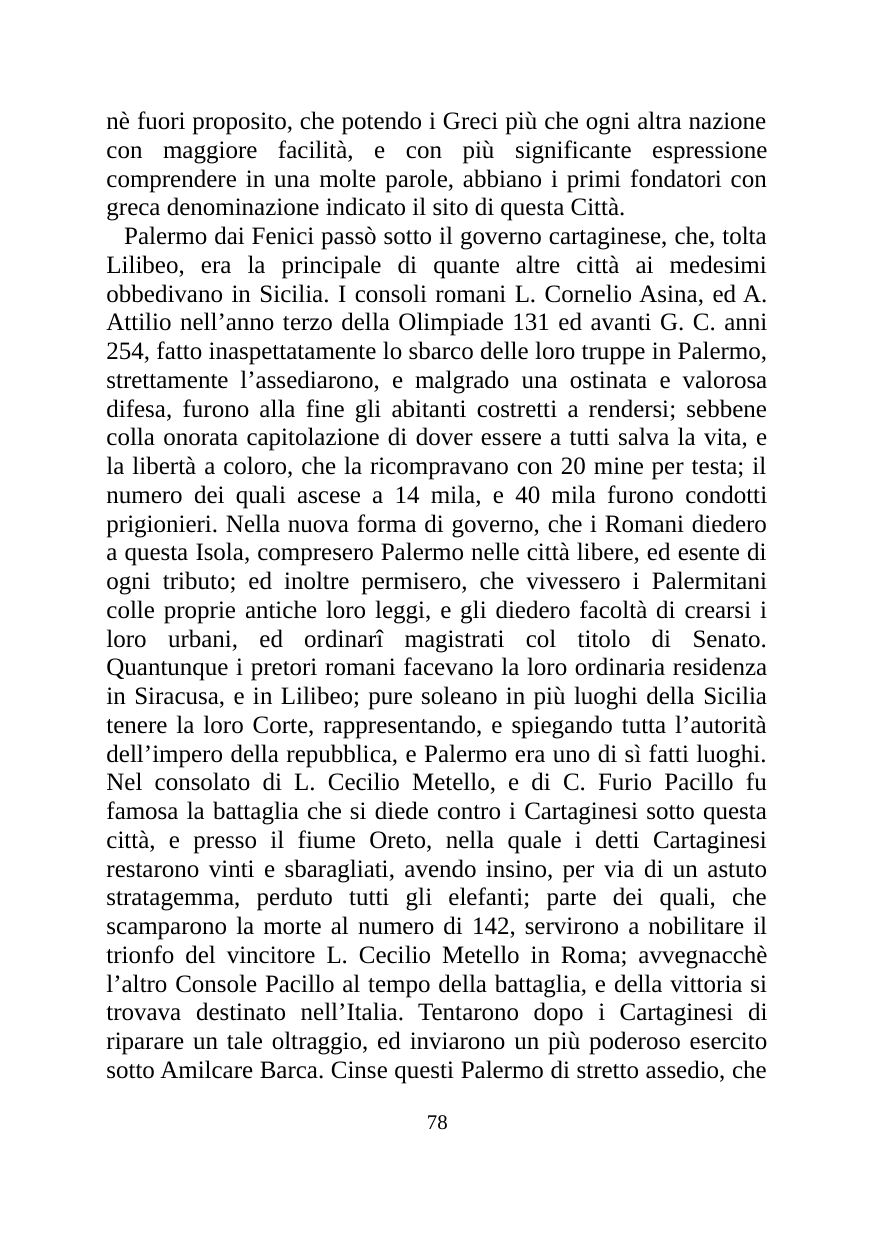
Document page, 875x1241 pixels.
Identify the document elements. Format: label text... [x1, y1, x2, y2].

text nè fuori proposito, che potendo i Greci più che ogni altra nazione con maggiore facilità, e con più significante espressione comprendere in una molte parole, abbiano i primi fondatori con greca denominazione indicato il sito di questa Città. [106, 106, 768, 221]
text Palermo dai Fenici passò sotto il governo cartaginese, che, tolta Lilibeo, era la principale di quante altre città ai medesimi obbedivano in Sicilia. I consoli romani L. Cornelio Asina, ed A. Attilio nell’anno terzo della Olimpiade 131 ed avanti G. C. anni 254, fatto inaspettatamente lo sbarco delle loro truppe in Palermo, strettamente l’assediarono, e malgrado una ostinata e valorosa difesa, furono alla fine gli abitanti costretti a rendersi; sebbene colla onorata capitolazione di dover essere a tutti salva la vita, e la libertà a coloro, che la ricompravano con 20 mine per testa; il numero dei quali ascese a 14 mila, e 40 mila furono condotti prigionieri. Nella nuova forma di governo, che i Romani diedero a questa Isola, compresero Palermo nelle città libere, ed esente di ogni tributo; ed inoltre permisero, che vivessero i Palermitani colle proprie antiche loro leggi, e gli diedero facoltà di crearsi i loro urbani, ed ordinarî magistrati col titolo di Senato. Quantunque i pretori romani facevano la loro ordinaria residenza in Siracusa, e in Lilibeo; pure soleano in più luoghi della Sicilia tenere la loro Corte, rappresentando, e spiegando tutta l’autorità dell’impero della repubblica, e Palermo era uno di sì fatti luoghi. Nel consolato di L. Cecilio Metello, e di C. Furio Pacillo fu famosa la battaglia che si diede contro i Cartaginesi sotto questa città, e presso il fiume Oreto, nella quale i detti Cartaginesi restarono vinti e sbaragliati, avendo insino, per via di un astuto stratagemma, perduto tutti gli elefanti; parte dei quali, che scamparono la morte al numero di 142, servirono a nobilitare il trionfo del vincitore L. Cecilio Metello in Roma; avvegnacchè l’altro Console Pacillo al tempo della battaglia, e della vittoria si trovava destinato nell’Italia. Tentarono dopo i Cartaginesi di riparare un tale oltraggio, ed inviarono un più poderoso esercito sotto Amilcare Barca. Cinse questi Palermo di stretto assedio, che [106, 221, 768, 1084]
